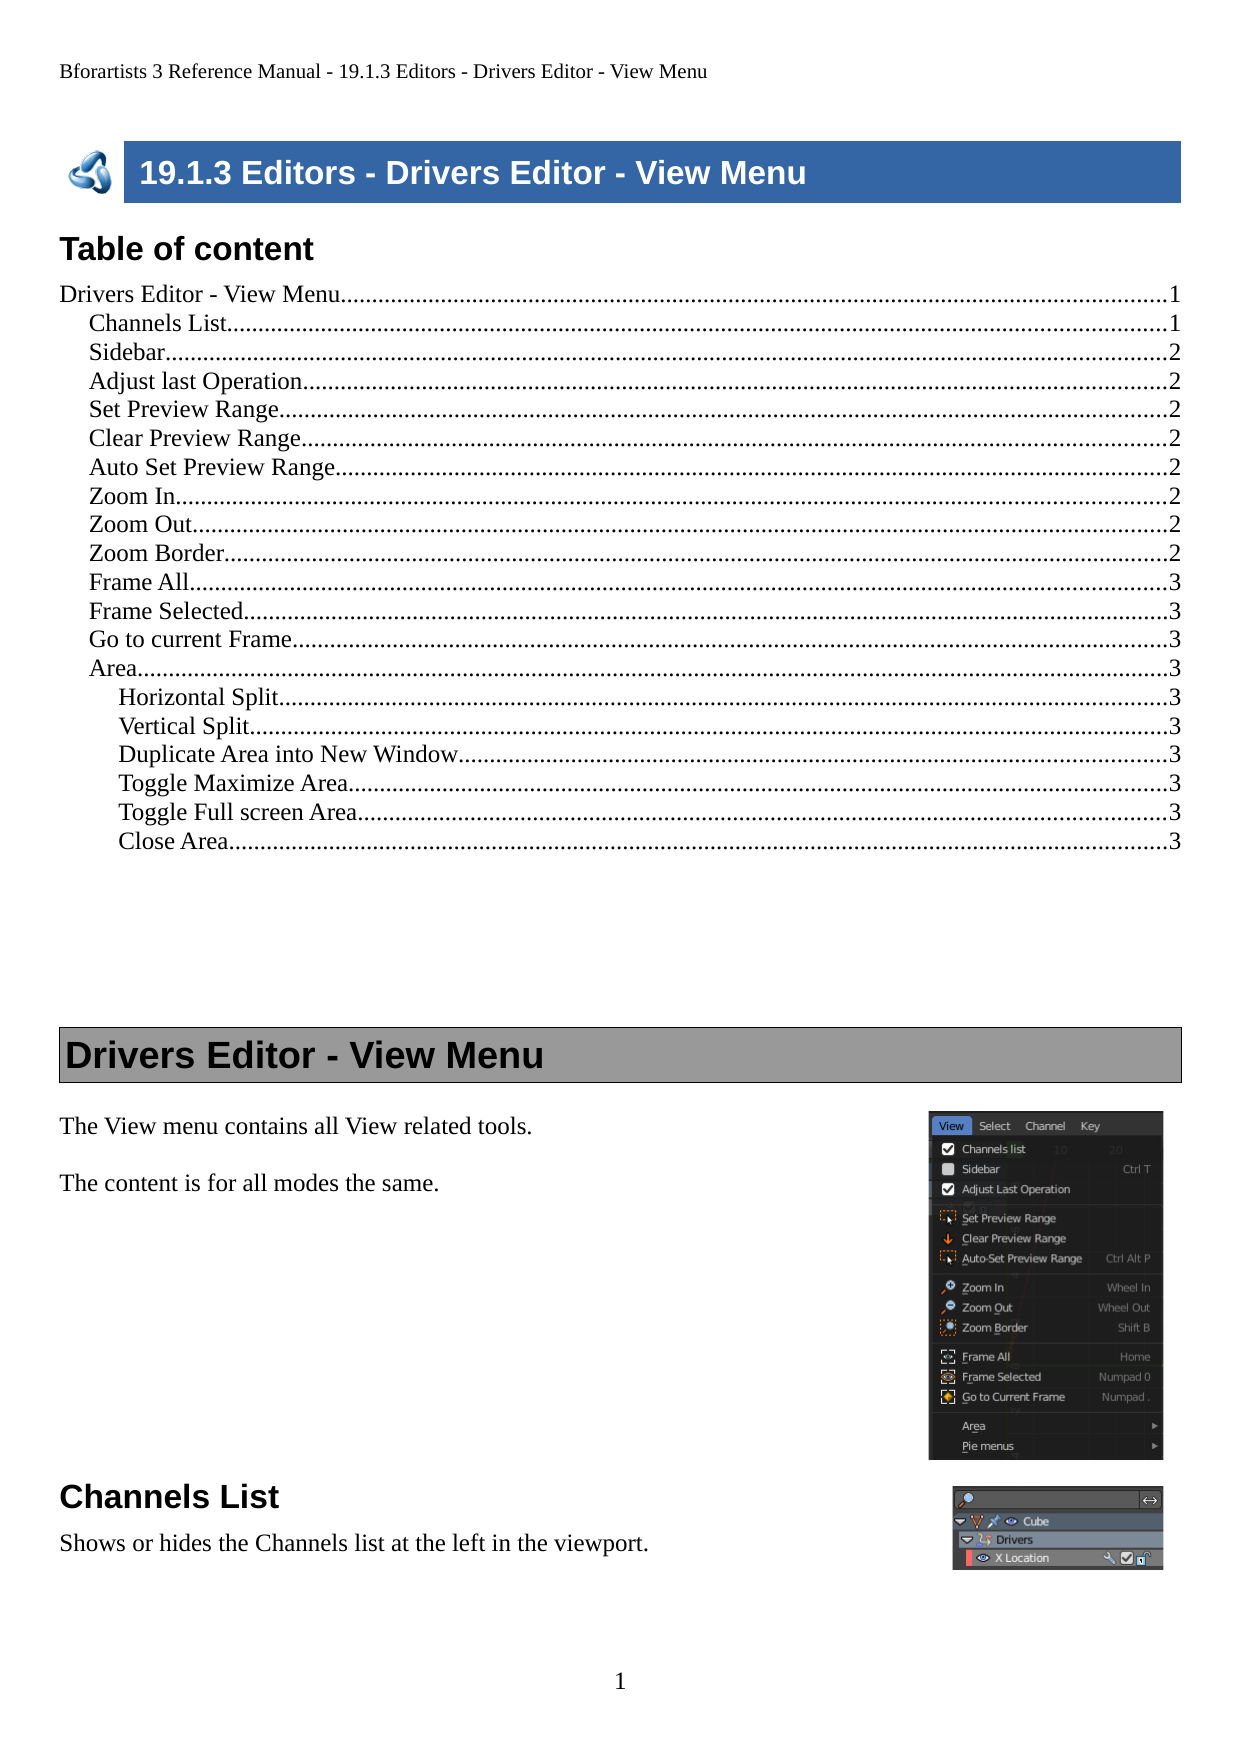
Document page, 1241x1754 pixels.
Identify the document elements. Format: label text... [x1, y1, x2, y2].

text Set Preview Range 2 [88, 394, 1181, 423]
text Adjust last Operation 2 [88, 366, 1181, 394]
picture [952, 1486, 1164, 1570]
table_header [59, 141, 124, 203]
table_header Drivers Editor - View Menu [60, 1028, 1181, 1082]
text Zoom Out 2 [88, 509, 1181, 538]
text Frame All 3 [88, 567, 1181, 596]
picture [65, 147, 114, 197]
text The content is for all modes the same. [59, 1168, 928, 1197]
text Channels List 1 [88, 308, 1181, 337]
text Toggle Full screen Area 3 [118, 797, 1181, 826]
text Close Area 3 [118, 826, 1181, 854]
text Sidebar 2 [88, 337, 1181, 366]
subtitle Channels List [59, 1477, 1181, 1516]
text The View menu contains all View related tools. [59, 1111, 928, 1140]
text Zoom In 2 [88, 481, 1181, 509]
text Area 3 [88, 653, 1181, 682]
text Horizontal Split 3 [118, 682, 1181, 711]
text Vertical Split 3 [118, 711, 1181, 739]
text Toggle Maximize Area 3 [118, 768, 1181, 797]
text Frame Selected 3 [88, 596, 1181, 624]
text Clear Preview Range 2 [88, 423, 1181, 452]
text Shows or hides the Channels list at the left in the viewport. [59, 1528, 952, 1557]
table_header 19.1.3 Editors - Drivers Editor - View Menu [124, 141, 1181, 203]
picture [928, 1111, 1164, 1460]
text Zoom Border 2 [88, 538, 1181, 567]
text Drivers Editor - View Menu 1 [59, 279, 1181, 308]
subtitle Table of content [59, 228, 1181, 267]
text Duplicate Area into New Window 3 [118, 739, 1181, 768]
text Go to current Frame 3 [88, 624, 1181, 653]
text Auto Set Preview Range 2 [88, 452, 1181, 481]
